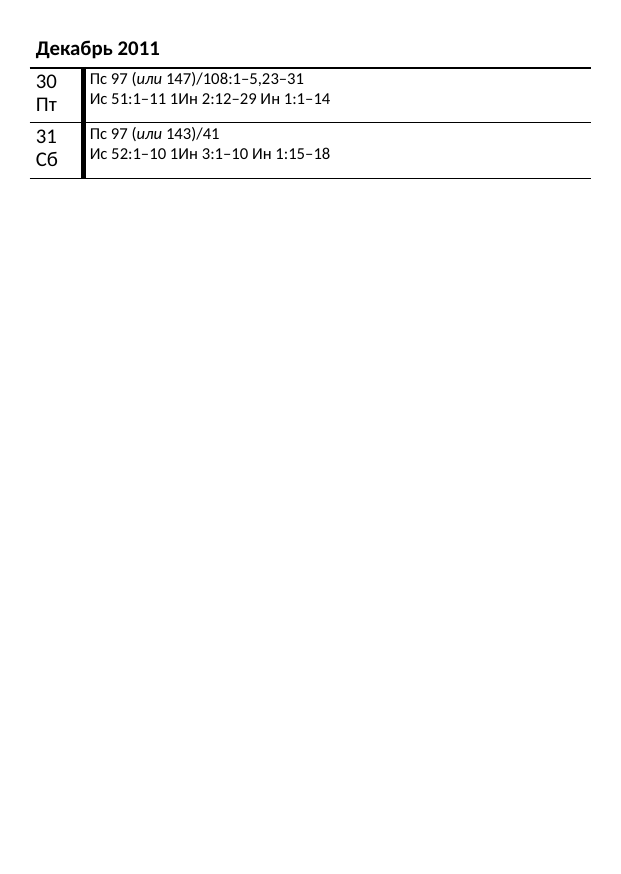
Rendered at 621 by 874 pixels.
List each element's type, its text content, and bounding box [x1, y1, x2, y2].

table_cell Пс 97 (или 147)/108:1–5,23–31 Ис 51:1–11 1Ин 2:12–29 Ин 1:1–14 [86, 69, 591, 122]
table_cell 31 Сб [30, 123, 81, 177]
table_cell Пс 97 (или 143)/41 Ис 52:1–10 1Ин 3:1–10 Ин 1:15–18 [86, 123, 591, 177]
table_cell 30 Пт [30, 69, 81, 122]
table_header Декабрь 2011 [30, 30, 591, 67]
